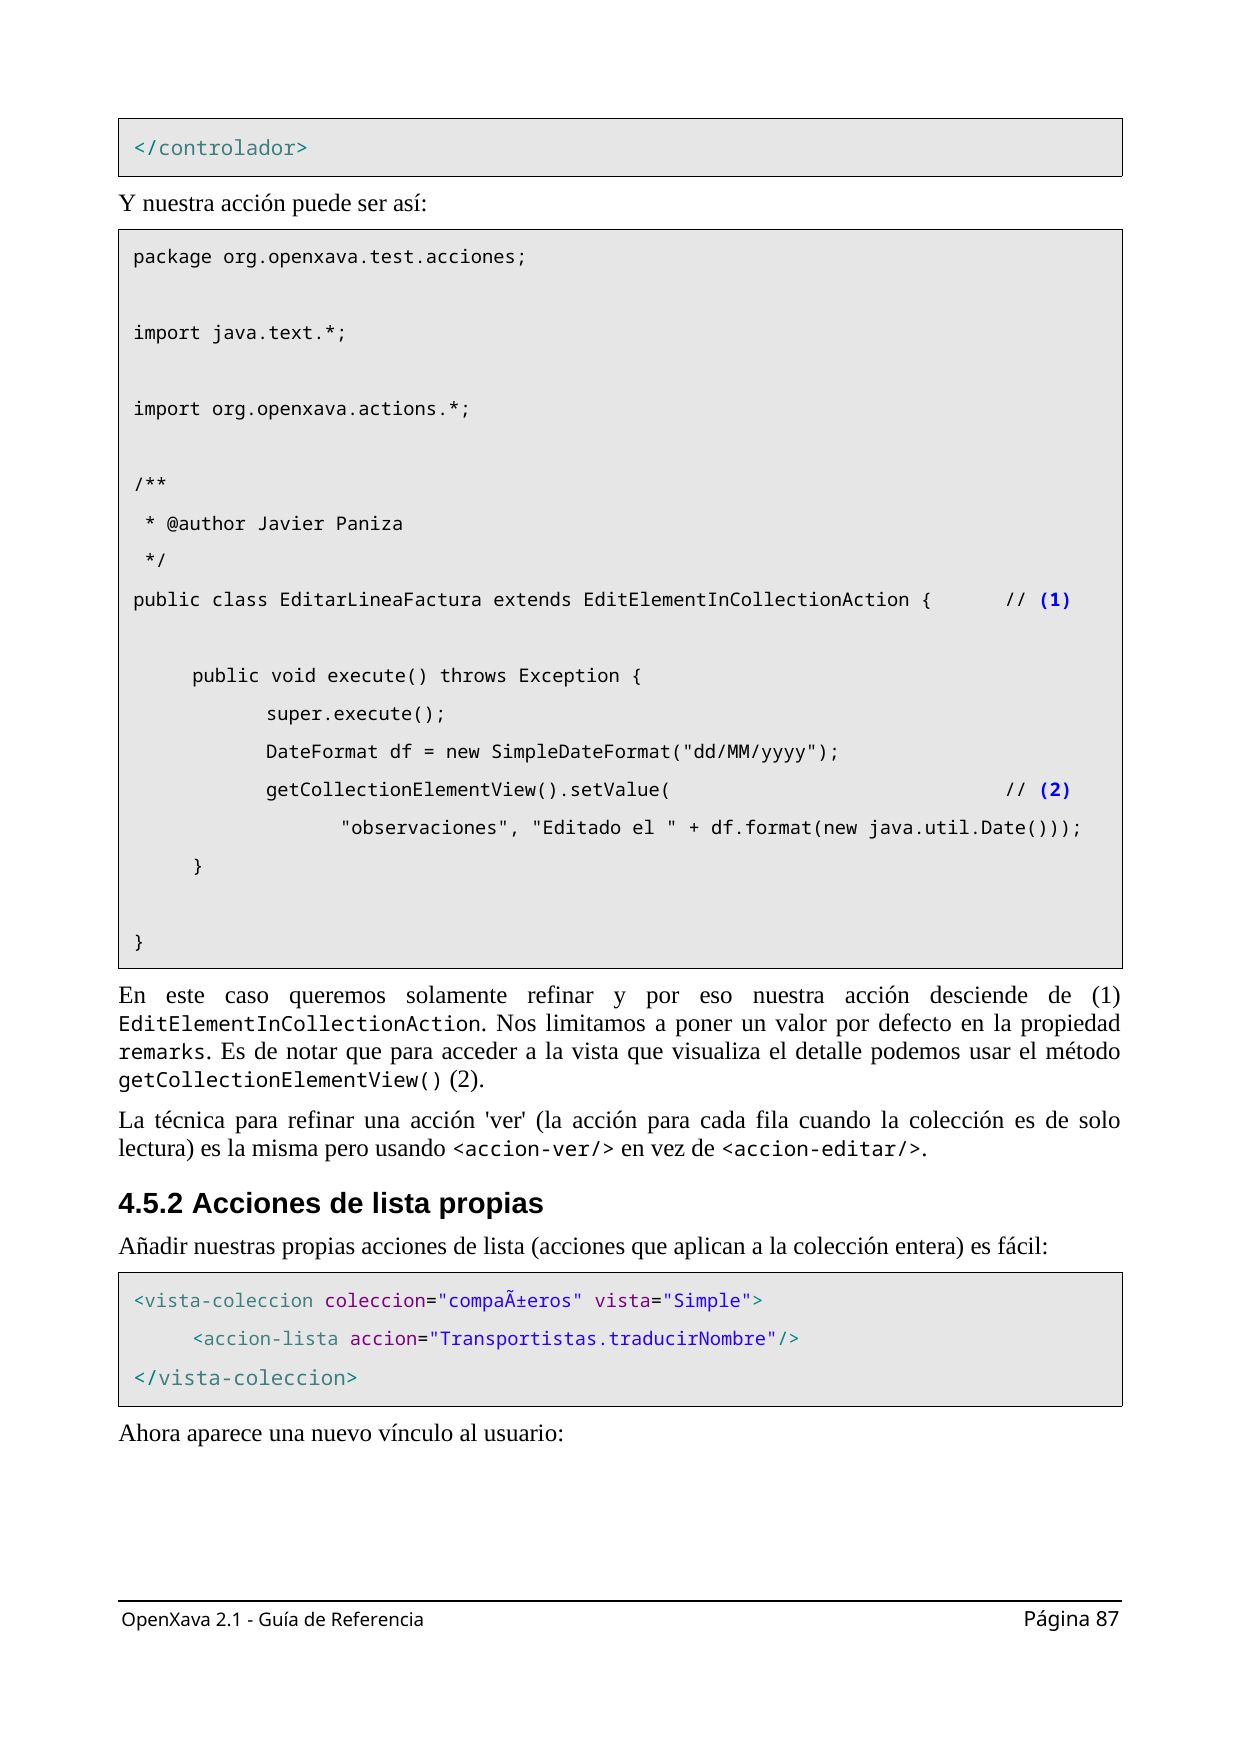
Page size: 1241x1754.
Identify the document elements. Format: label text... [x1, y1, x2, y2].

text <accion-lista accion="Transportistas.traducirNombre"/> [119, 1310, 1122, 1348]
text */ [119, 533, 1122, 571]
text * @author Javier Paniza [119, 495, 1122, 533]
text } [119, 913, 1122, 968]
text En este caso queremos solamente refinar y por eso nuestra acción desciende de (1) EditElementInCollectionAction. Nos limitamos a poner un valor por defecto en la propiedad remarks. Es de notar que para acceder a la vista que visualiza el detalle podemos usar el método getCollectionElementView() (2). [118, 981, 1122, 1093]
text /** [119, 457, 1122, 495]
text La técnica para refinar una acción 'ver' (la acción para cada fila cuando la colección es de solo lectura) es la misma pero usando <accion-ver/> en vez de <accion-editar/>. [118, 1106, 1122, 1162]
text "observaciones", "Editado el " + df.format(new java.util.Date())); [119, 799, 1122, 837]
text Añadir nuestras propias acciones de lista (acciones que aplican a la colección entera) es fácil: [118, 1232, 1122, 1260]
text Ahora aparece una nuevo vínculo al usuario: [118, 1419, 1122, 1447]
text } [119, 837, 1122, 875]
text package org.openxava.test.acciones; [119, 230, 1122, 267]
text public class EditarLineaFactura extends EditElementInCollectionAction { // (1) [119, 571, 1122, 609]
text super.execute(); [119, 685, 1122, 723]
subtitle Acciones de lista propias [118, 1187, 1122, 1219]
text import java.text.*; [119, 305, 1122, 343]
text </vista-coleccion> [119, 1348, 1122, 1406]
text public void execute() throws Exception { [119, 647, 1122, 685]
text Y nuestra acción puede ser así: [118, 189, 1122, 216]
text import org.openxava.actions.*; [119, 381, 1122, 419]
text <vista-coleccion coleccion="compaÃ±eros" vista="Simple"> [119, 1273, 1122, 1310]
text </controlador> [119, 119, 1122, 176]
text DateFormat df = new SimpleDateFormat("dd/MM/yyyy"); [119, 723, 1122, 761]
text getCollectionElementView().setValue( // (2) [119, 761, 1122, 799]
